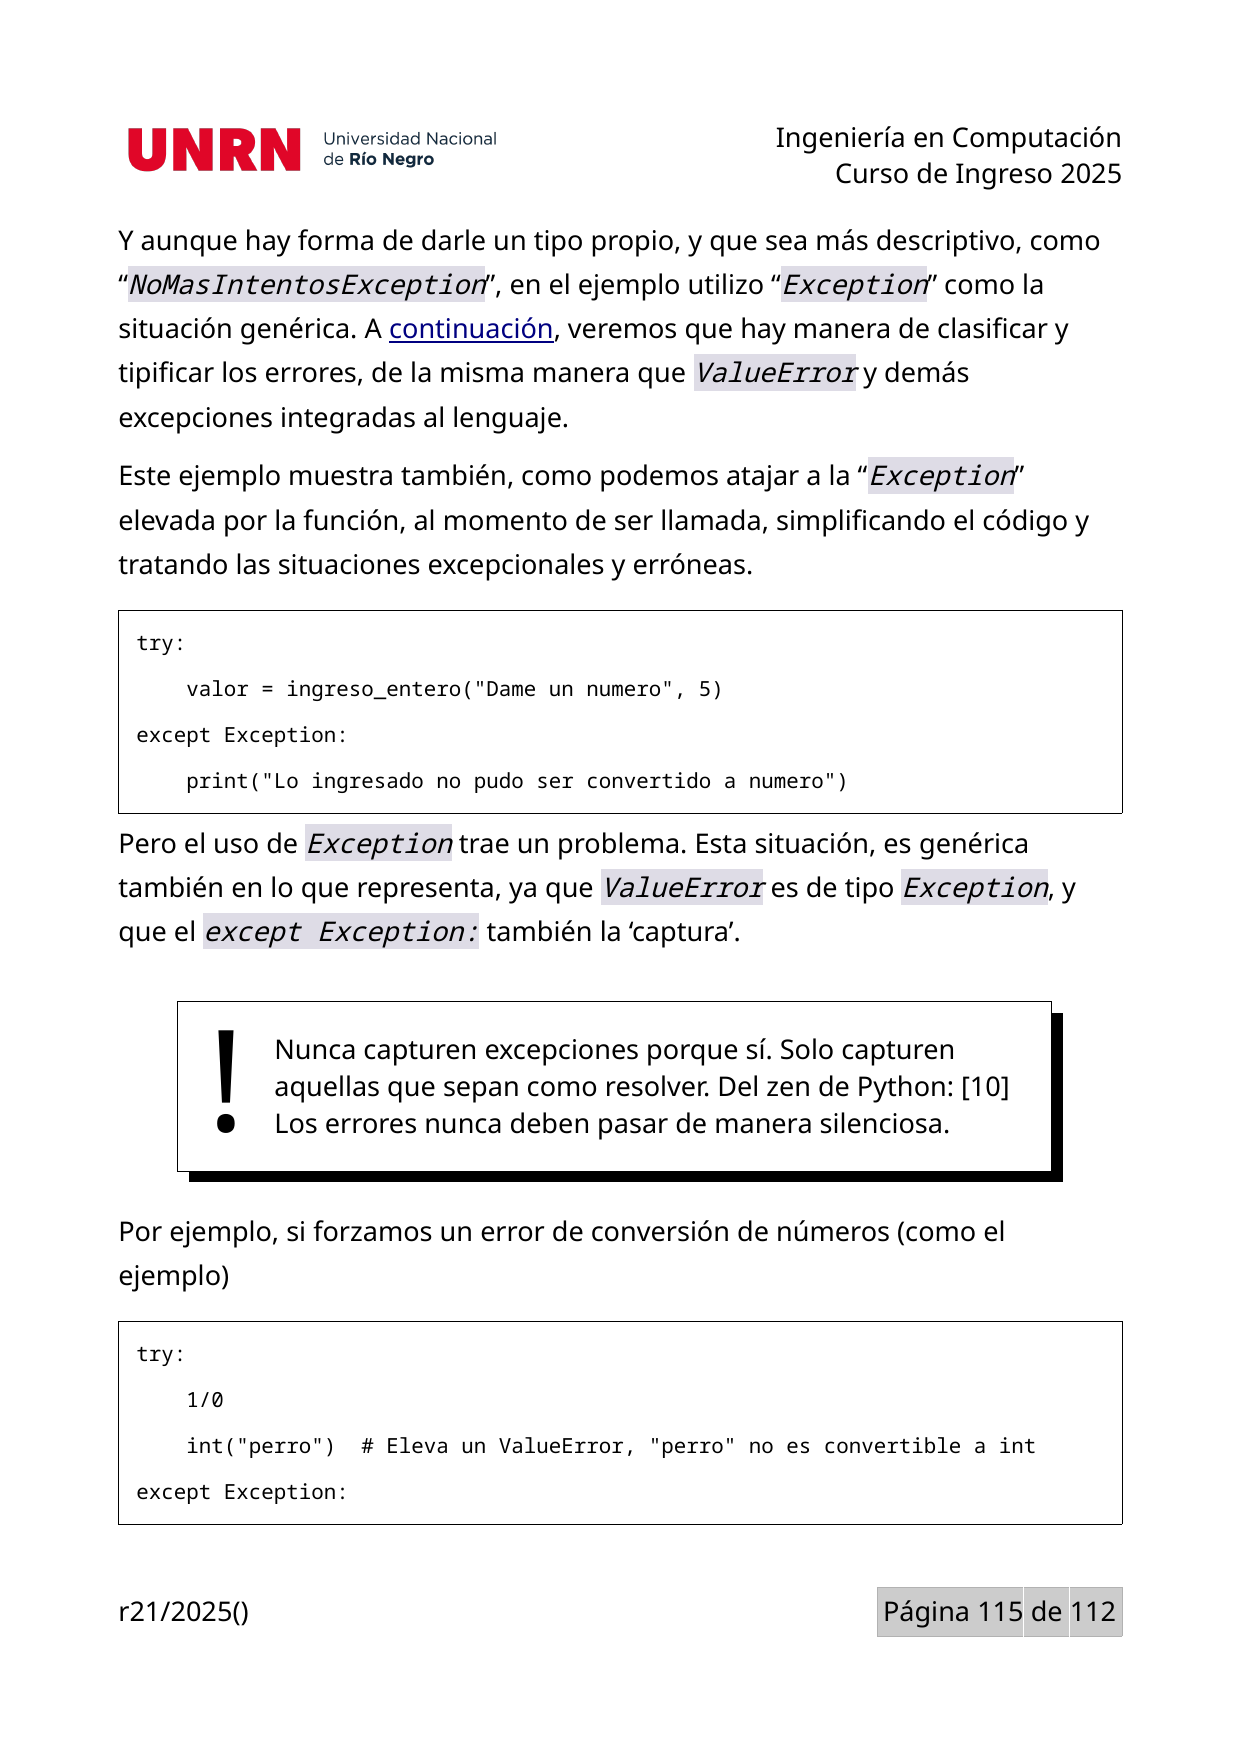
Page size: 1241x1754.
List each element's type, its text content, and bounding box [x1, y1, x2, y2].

text except Exception: [119, 702, 1122, 748]
text Por ejemplo, si forzamos un error de conversión de números (como el ejemplo) [118, 1212, 1122, 1293]
text Pero el uso de Exception trae un problema. Esta situación, es genérica también en lo que representa, ya que ValueError es de tipo Exception, y que el except Exception: también la ‘captura’. [118, 824, 1122, 949]
text !Nunca capturen excepciones porque sí. Solo capturen aquellas que sepan como resolver. Del zen de Python: [10] Los errores nunca deben pasar de manera silenciosa. [178, 1002, 1051, 1171]
picture [118, 118, 505, 180]
text int("perro") # Eleva un ValueError, "perro" no es convertible a int [119, 1413, 1122, 1459]
text valor = ingreso_entero("Dame un numero", 5) [119, 656, 1122, 702]
text try: [119, 1322, 1122, 1367]
text Este ejemplo muestra también, como podemos atajar a la “Exception” elevada por la función, al momento de ser llamada, simplificando el código y tratando las situaciones excepcionales y erróneas. [118, 457, 1122, 582]
text Y aunque hay forma de darle un tipo propio, y que sea más descriptivo, como “NoMasIntentosException”, en el ejemplo utilizo “Exception” como la situación genérica. A continuación, veremos que hay manera de clasificar y tipificar los errores, de la misma manera que ValueError y demás excepciones integradas al lenguaje. [118, 221, 1122, 435]
text try: [119, 611, 1122, 656]
text except Exception: [119, 1459, 1122, 1524]
text print("Lo ingresado no pudo ser convertido a numero") [119, 748, 1122, 813]
text 1/0 [119, 1367, 1122, 1413]
